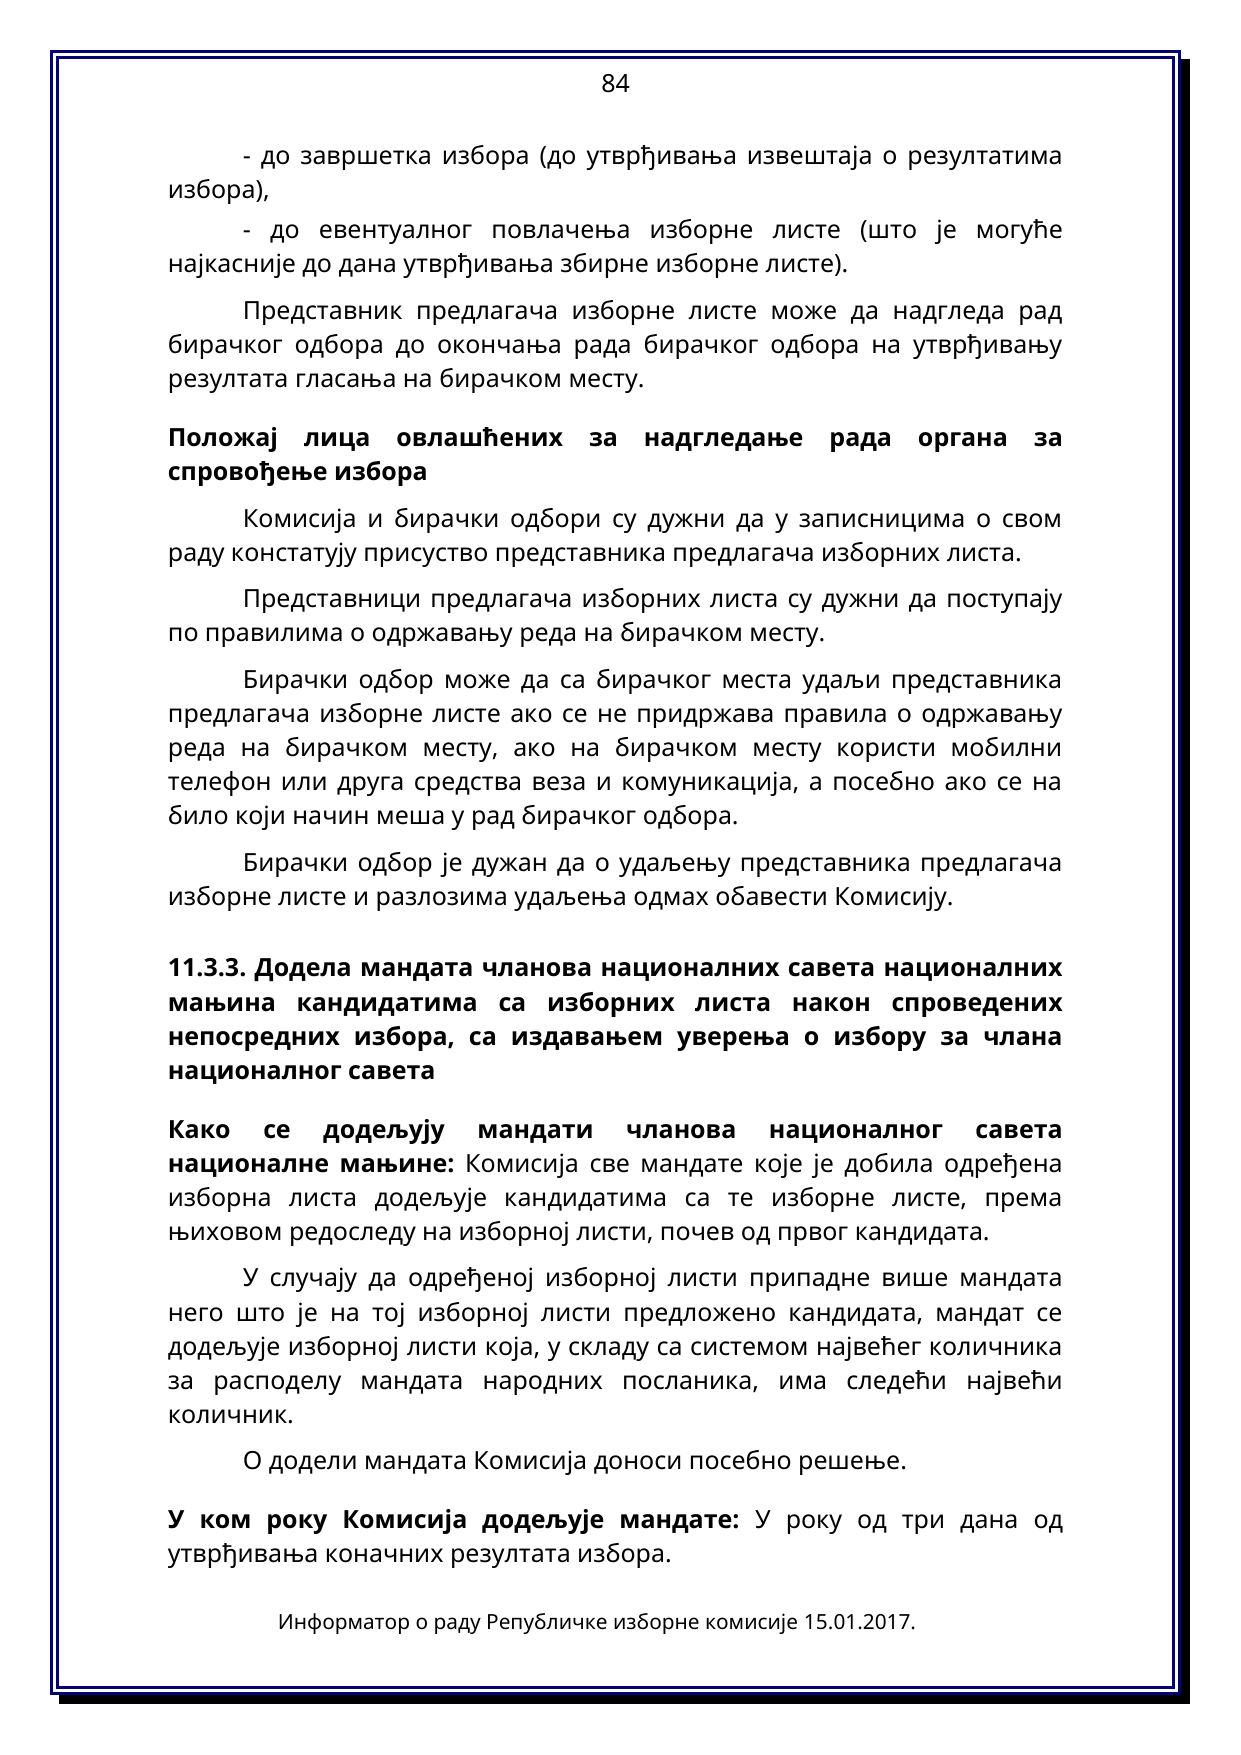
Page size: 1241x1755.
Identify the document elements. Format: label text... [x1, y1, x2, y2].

text - до евентуалног повлачења изборне листе (што је могуће најкасније до дана утврђивања збирне изборне листе). [168, 212, 1063, 280]
text Бирачки одбор је дужан да о удаљењу представника предлагача изборне листе и разлозима удаљења одмах обавести Комисију. [168, 844, 1063, 913]
text У ком року Комисија додељује мандате: У року од три дана од утврђивања коначних резултата избора. [168, 1502, 1063, 1570]
text У случају да одређеној изборној листи припадне више мандата него што је на тој изборној листи предложено кандидата, мандат се додељује изборној листи која, у складу са системом највећег количника за расподелу мандата народних посланика, има следећи највећи количник. [168, 1260, 1063, 1430]
text Бирачки одбор може да са бирачког места удаљи представника предлагача изборне листе ако се не придржава правила о одржавању реда на бирачком месту, ако на бирачком месту користи мобилни телефон или друга средства веза и комуникација, а посебно ако се на било који начин меша у рад бирачког одбора. [168, 662, 1063, 832]
subtitle 11.3.3. Додела мандата чланова националних савета националних мањина кандидатима са изборних листа након спроведених непосредних избора, са издавањем уверења о избору за члана националног савета [168, 950, 1063, 1086]
text Представник предлагача изборне листе може да надгледа рад бирачког одбора до окончања рада бирачког одбора на утврђивању резултата гласања на бирачком месту. [168, 293, 1063, 395]
text Комисија и бирачки одбори су дужни да у записницима о свом раду констатују присуство представника предлагача изборних листа. [168, 500, 1063, 568]
text О додели мандата Комисија доноси посебно решење. [168, 1443, 1063, 1477]
text Како се додељују мандати чланова националног савета националне мањине: Комисија све мандате које је добила одређена изборна листа додељује кандидатима са те изборне листе, према њиховом редоследу на изборној листи, почев од првог кандидата. [168, 1111, 1063, 1248]
text Положај лица овлашћених за надгледање рада органа за спровођење избора [168, 420, 1063, 488]
text - до завршетка избора (до утврђивања извештаја о резултатима избора), [168, 138, 1063, 206]
text Представници предлагача изборних листа су дужни да поступају по правилима о одржавању реда на бирачком месту. [168, 581, 1063, 649]
